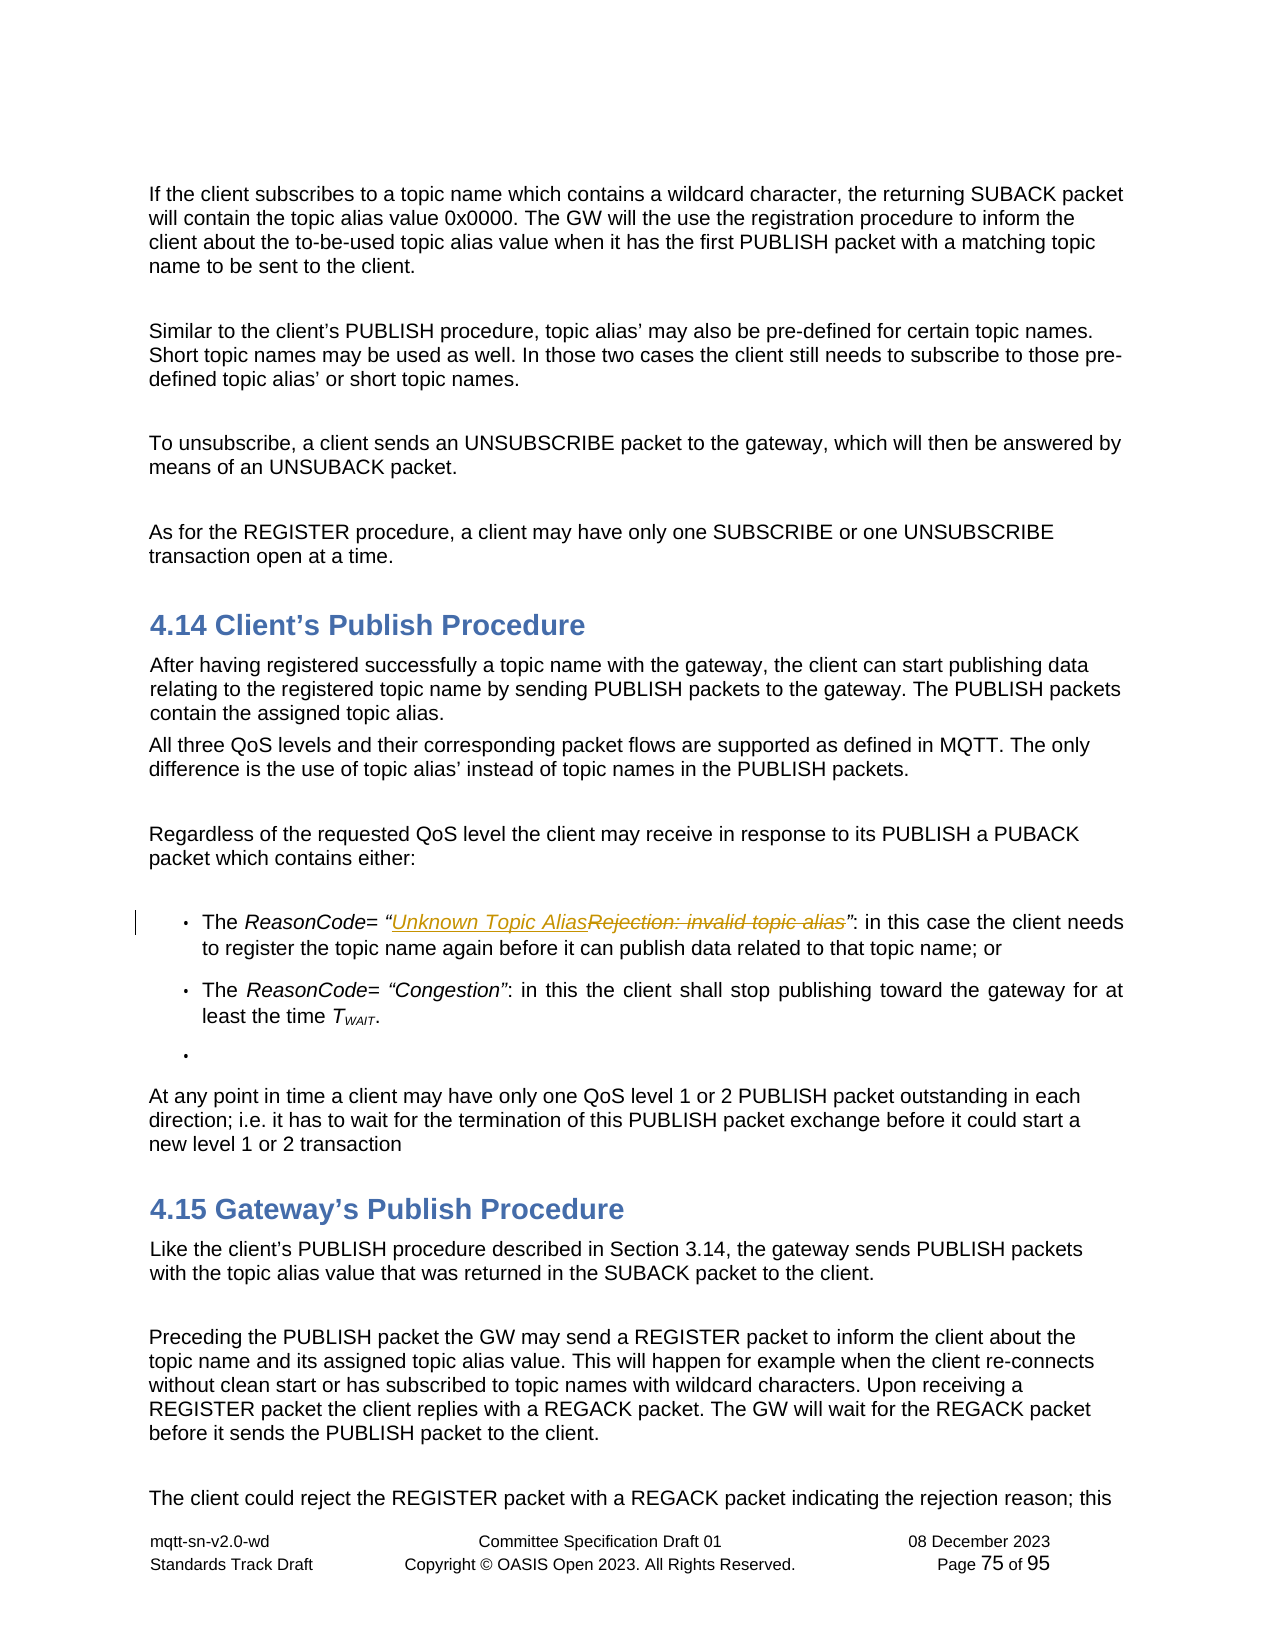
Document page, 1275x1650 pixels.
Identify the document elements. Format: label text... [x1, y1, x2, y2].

subtitle 4.15 Gateway’s Publish Procedure [150, 1192, 1125, 1226]
text The client could reject the REGISTER packet with a REGACK packet indicating the rejection reason; this [148, 1486, 1124, 1509]
text After having registered successfully a topic name with the gateway, the client can start publishing data relating to the registered topic name by sending PUBLISH packets to the gateway. The PUBLISH packets contain the assigned topic alias. [149, 653, 1124, 725]
text Similar to the client’s PUBLISH procedure, topic alias’ may also be pre-defined for certain topic names. Short topic names may be used as well. In those two cases the client still needs to subscribe to those pre-defined topic alias’ or short topic names. [148, 319, 1124, 391]
text To unsubscribe, a client sends an UNSUBSCRIBE packet to the gateway, which will then be answered by means of an UNSUBACK packet. [148, 431, 1124, 479]
text Preceding the PUBLISH packet the GW may send a REGISTER packet to inform the client about the topic name and its assigned topic alias value. This will happen for example when the client re-connects without clean start or has subscribed to topic names with wildcard characters. Upon receiving a REGISTER packet the client replies with a REGACK packet. The GW will wait for the REGACK packet before it sends the PUBLISH packet to the client. [148, 1325, 1124, 1445]
text Like the client’s PUBLISH procedure described in Section 3.14, the gateway sends PUBLISH packets with the topic alias value that was returned in the SUBACK packet to the client. [149, 1237, 1124, 1284]
subtitle 4.14 Client’s Publish Procedure [150, 608, 1125, 642]
text As for the REGISTER procedure, a client may have only one SUBSCRIBE or one UNSUBSCRIBE transaction open at a time. [148, 520, 1124, 568]
text If the client subscribes to a topic name which contains a wildcard character, the returning SUBACK packet will contain the topic alias value 0x0000. The GW will the use the registration procedure to inform the client about the to-be-used topic alias value when it has the first PUBLISH packet with a matching topic name to be sent to the client. [148, 182, 1124, 278]
text All three QoS levels and their corresponding packet flows are supported as defined in MQTT. The only difference is the use of topic alias’ instead of topic names in the PUBLISH packets. [148, 733, 1124, 781]
list The ReasonCode= “Unknown Topic Alias”: in this case the client needs to register the topic name again before it can publish data related to that topic name; or [181, 910, 1124, 959]
text At any point in time a client may have only one QoS level 1 or 2 PUBLISH packet outstanding in each direction; i.e. it has to wait for the termination of this PUBLISH packet exchange before it could start a new level 1 or 2 transaction [148, 1084, 1124, 1156]
list The ReasonCode= “Congestion”: in this the client shall stop publishing toward the gateway for at least the time TWAIT. [181, 978, 1124, 1028]
text Regardless of the requested QoS level the client may receive in response to its PUBLISH a PUBACK packet which contains either: [148, 822, 1124, 869]
